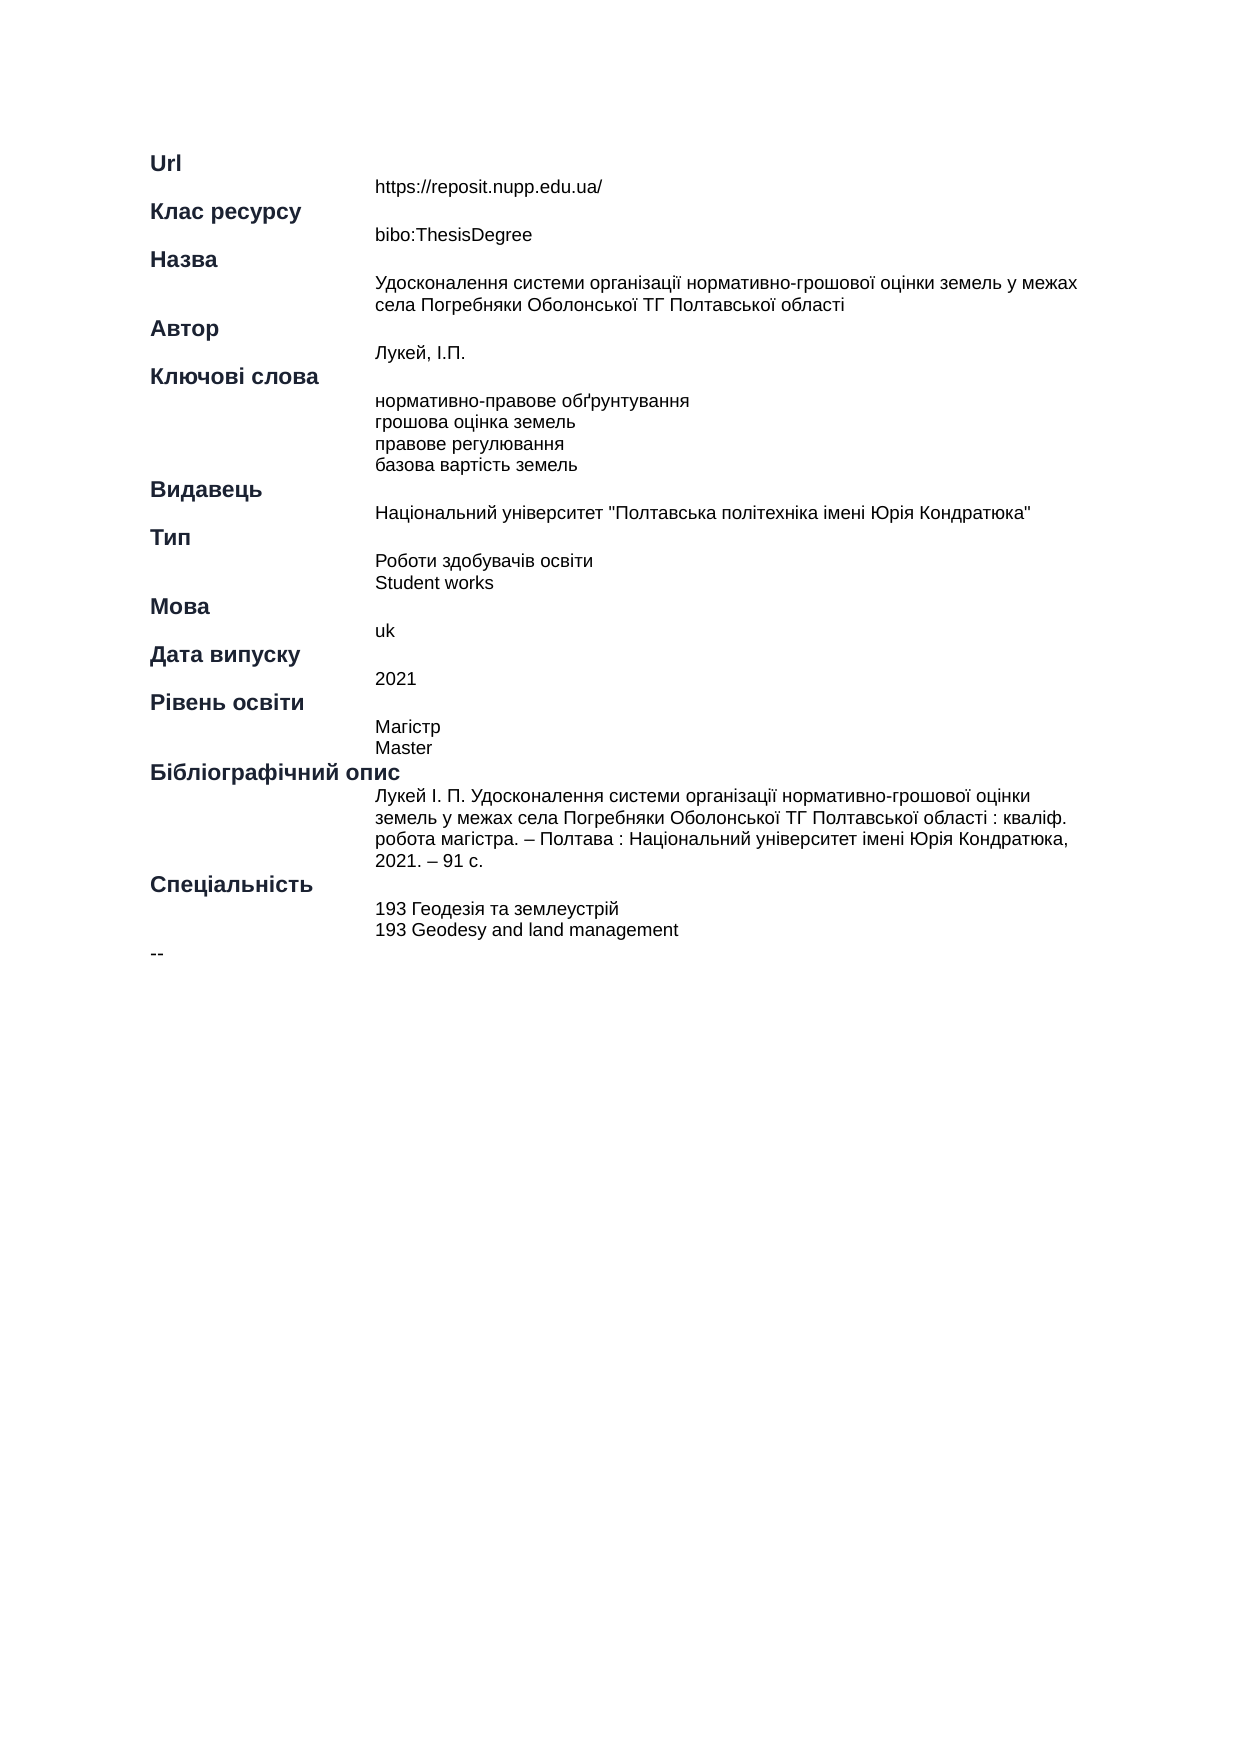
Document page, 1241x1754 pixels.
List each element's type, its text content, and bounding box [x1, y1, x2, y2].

text Ключові слова [150, 363, 1090, 389]
text uk [375, 619, 1090, 641]
text Клас ресурсу [150, 198, 1090, 224]
text 193 Geodesy and land management [375, 919, 1090, 941]
text 2021 [375, 667, 1090, 689]
text базова вартість земель [375, 454, 1090, 476]
text Тип [150, 524, 1090, 550]
text Master [375, 737, 1090, 758]
text Видавець [150, 476, 1090, 502]
text правове регулювання [375, 433, 1090, 454]
text Бібліографічний опис [150, 758, 1090, 785]
text Дата випуску [150, 641, 1090, 667]
text нормативно-правове обґрунтування [375, 389, 1090, 411]
text -- [150, 941, 1090, 964]
text Назва [150, 246, 1090, 272]
text грошова оцінка земель [375, 411, 1090, 433]
text https://reposit.nupp.edu.ua/ [375, 176, 1090, 198]
text Рівень освіти [150, 689, 1090, 715]
text Магістр [375, 715, 1090, 737]
text bibo:ThesisDegree [375, 224, 1090, 246]
text Спеціальність [150, 871, 1090, 897]
text Url [150, 150, 1090, 176]
text Student works [375, 572, 1090, 593]
text Удосконалення системи організації нормативно-грошової оцінки земель у межах села Погребняки Оболонської ТГ Полтавської області [375, 272, 1090, 315]
text Національний університет "Полтавська політехніка імені Юрія Кондратюка" [375, 502, 1090, 524]
text Автор [150, 315, 1090, 342]
text Лукей, І.П. [375, 342, 1090, 363]
text Мова [150, 593, 1090, 619]
text Лукей І. П. Удосконалення системи організації нормативно-грошової оцінки земель у межах села Погребняки Оболонської ТГ Полтавської області : кваліф. робота магістра. – Полтава : Національний університет імені Юрія Кондратюка, 2021. – 91 с. [375, 785, 1090, 871]
text Роботи здобувачів освіти [375, 550, 1090, 572]
text 193 Геодезія та землеустрій [375, 897, 1090, 919]
